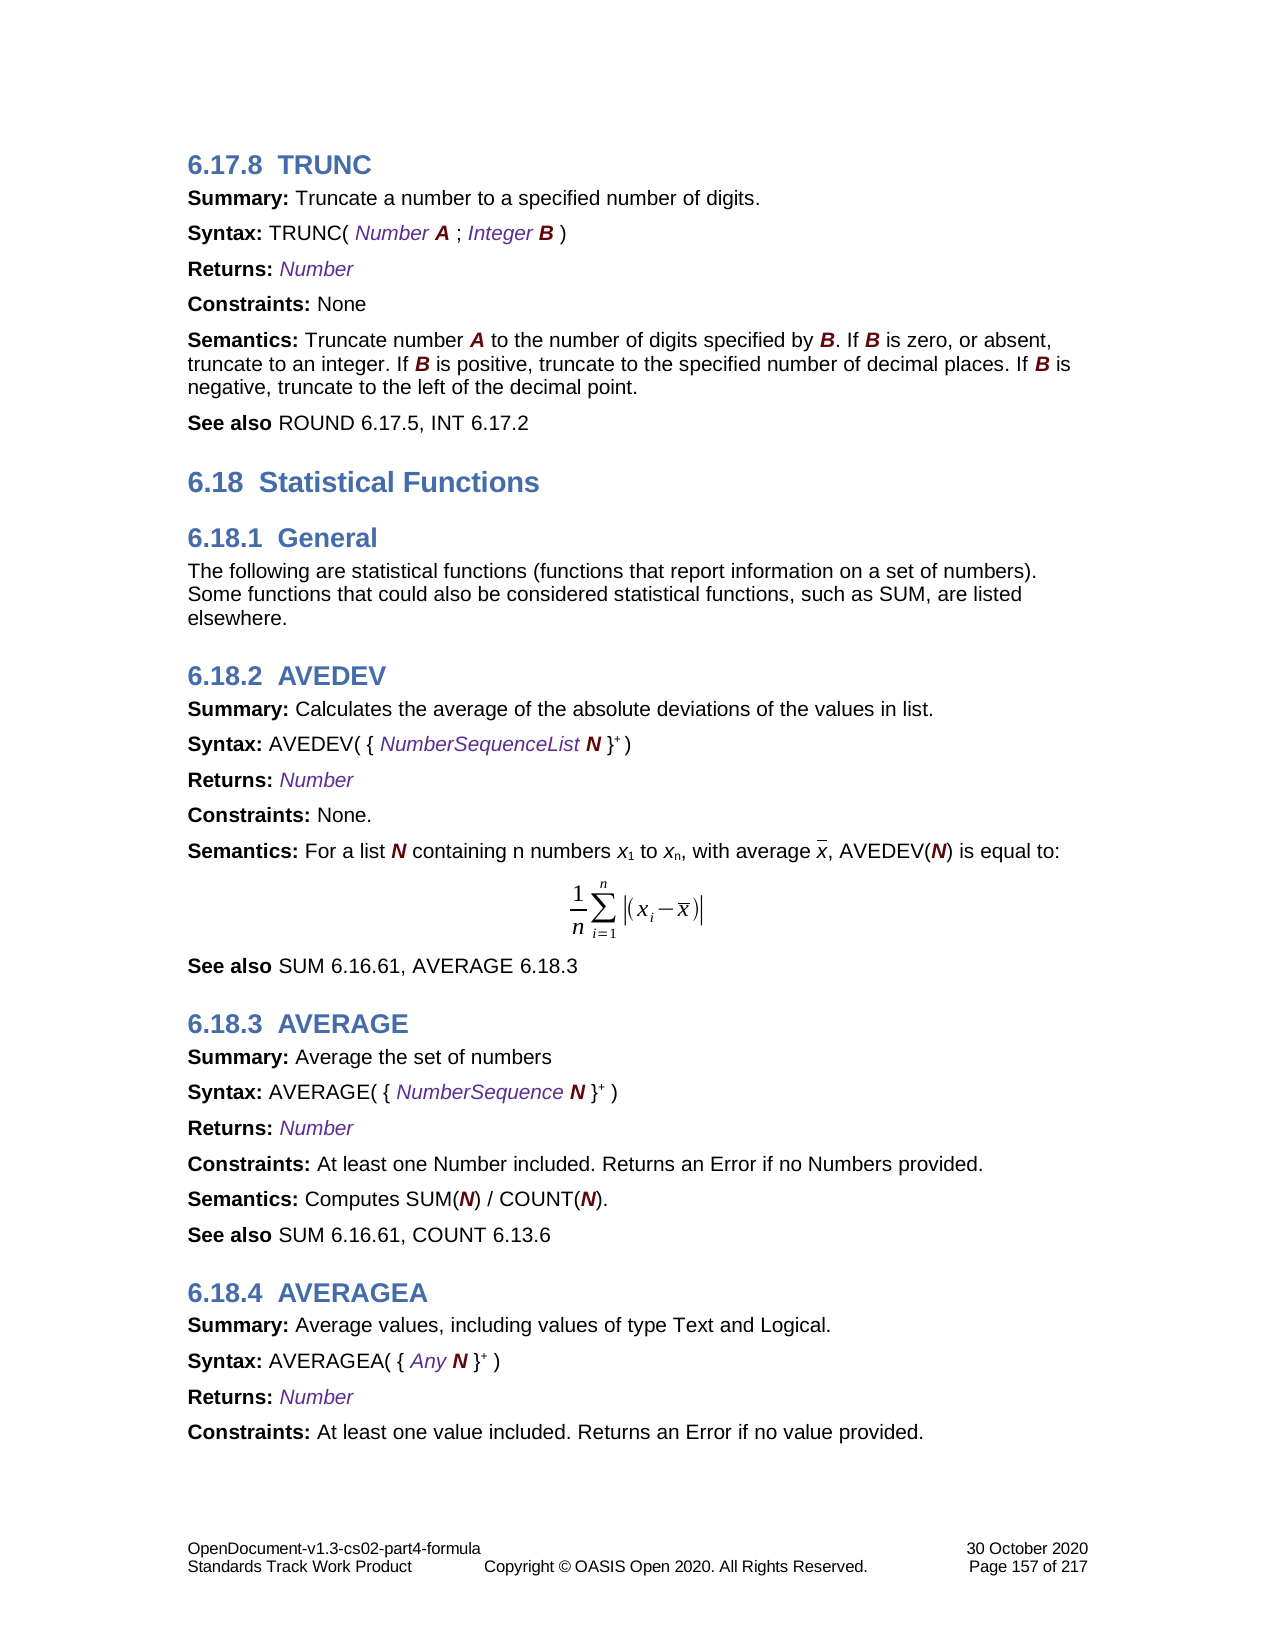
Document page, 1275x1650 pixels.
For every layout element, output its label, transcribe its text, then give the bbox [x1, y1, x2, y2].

subtitle Statistical Functions [187, 466, 1088, 498]
subtitle AVERAGEA [187, 1278, 1088, 1308]
subtitle AVEDEV [187, 661, 1088, 691]
text The following are statistical functions (functions that report information on a set of numbers). Some functions that could also be considered statistical functions, such as SUM, are listed elsewhere. [187, 559, 1088, 630]
text See also ROUND 6.17.5, INT 6.17.2 [187, 411, 1088, 435]
text Returns: Number [187, 257, 1088, 281]
text Summary: Truncate a number to a specified number of digits. [187, 186, 1088, 209]
subtitle General [187, 523, 1088, 553]
text Summary: Average values, including values of type Text and Logical. [187, 1314, 1088, 1337]
text Returns: Number [187, 1116, 1088, 1140]
text Syntax: AVERAGE( { NumberSequence N }+ ) [187, 1081, 1088, 1104]
text Returns: Number [187, 1385, 1088, 1409]
text See also SUM 6.16.61, AVERAGE 6.18.3 [187, 954, 1088, 978]
text Semantics: Truncate number A to the number of digits specified by B. If B is zero, or absent, truncate to an integer. If B is positive, truncate to the specified number of decimal places. If B is negative, truncate to the left of the decimal point. [187, 328, 1088, 399]
subtitle TRUNC [187, 150, 1088, 180]
text See also SUM 6.16.61, COUNT 6.13.6 [187, 1223, 1088, 1247]
text Summary: Calculates the average of the absolute deviations of the values in list. [187, 697, 1088, 721]
text Constraints: At least one Number included. Returns an Error if no Numbers provided. [187, 1152, 1088, 1176]
text Semantics: For a list N containing n numbers x1 to xn, with average x, AVEDEV(N) is equal to: [187, 839, 1088, 863]
text Constraints: None [187, 293, 1088, 316]
text Returns: Number [187, 768, 1088, 792]
text Constraints: None. [187, 804, 1088, 827]
text Syntax: AVERAGEA( { Any N }+ ) [187, 1349, 1088, 1373]
text Syntax: TRUNC( Number A ; Integer B ) [187, 222, 1088, 245]
text Syntax: AVEDEV( { NumberSequenceList N }+ ) [187, 733, 1088, 756]
text Summary: Average the set of numbers [187, 1045, 1088, 1069]
subtitle AVERAGE [187, 1009, 1088, 1039]
text Semantics: Computes SUM(N) / COUNT(N). [187, 1188, 1088, 1211]
text Constraints: At least one value included. Returns an Error if no value provided. [187, 1421, 1088, 1444]
